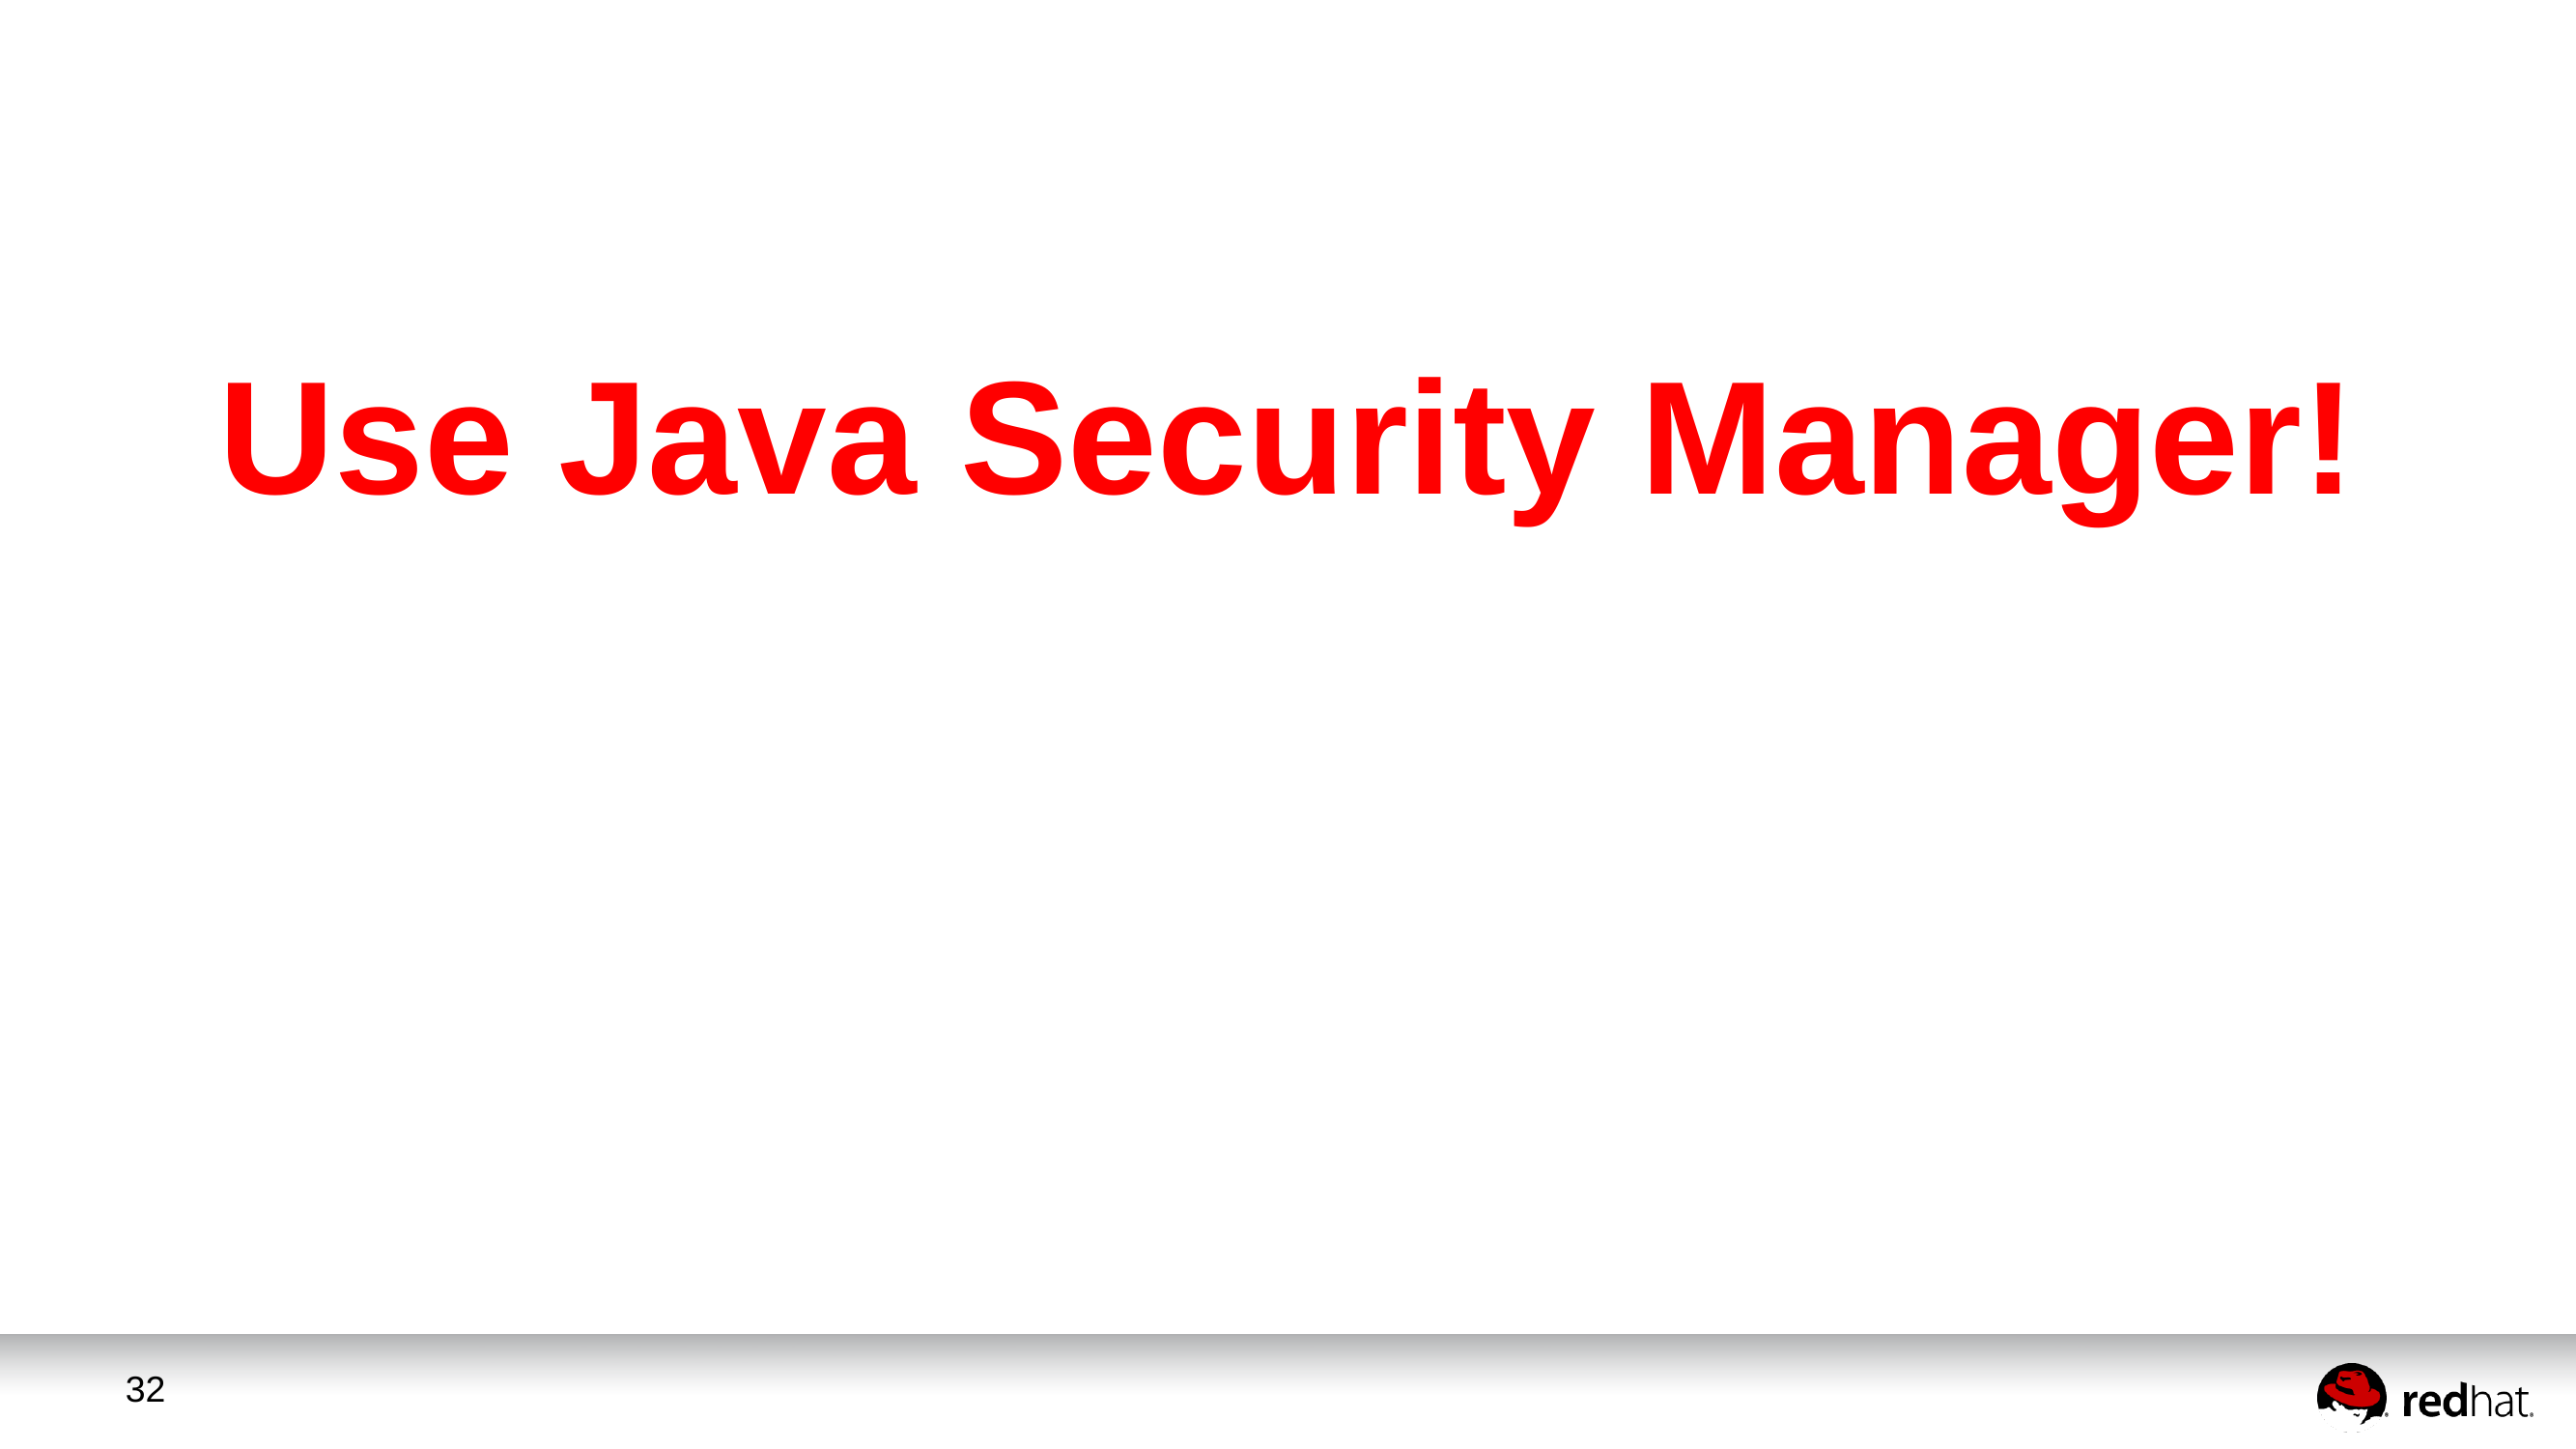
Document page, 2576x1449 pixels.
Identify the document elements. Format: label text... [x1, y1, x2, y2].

picture [0, 1334, 2576, 1445]
subtitle Use Java Security Manager! [128, 57, 2448, 1179]
